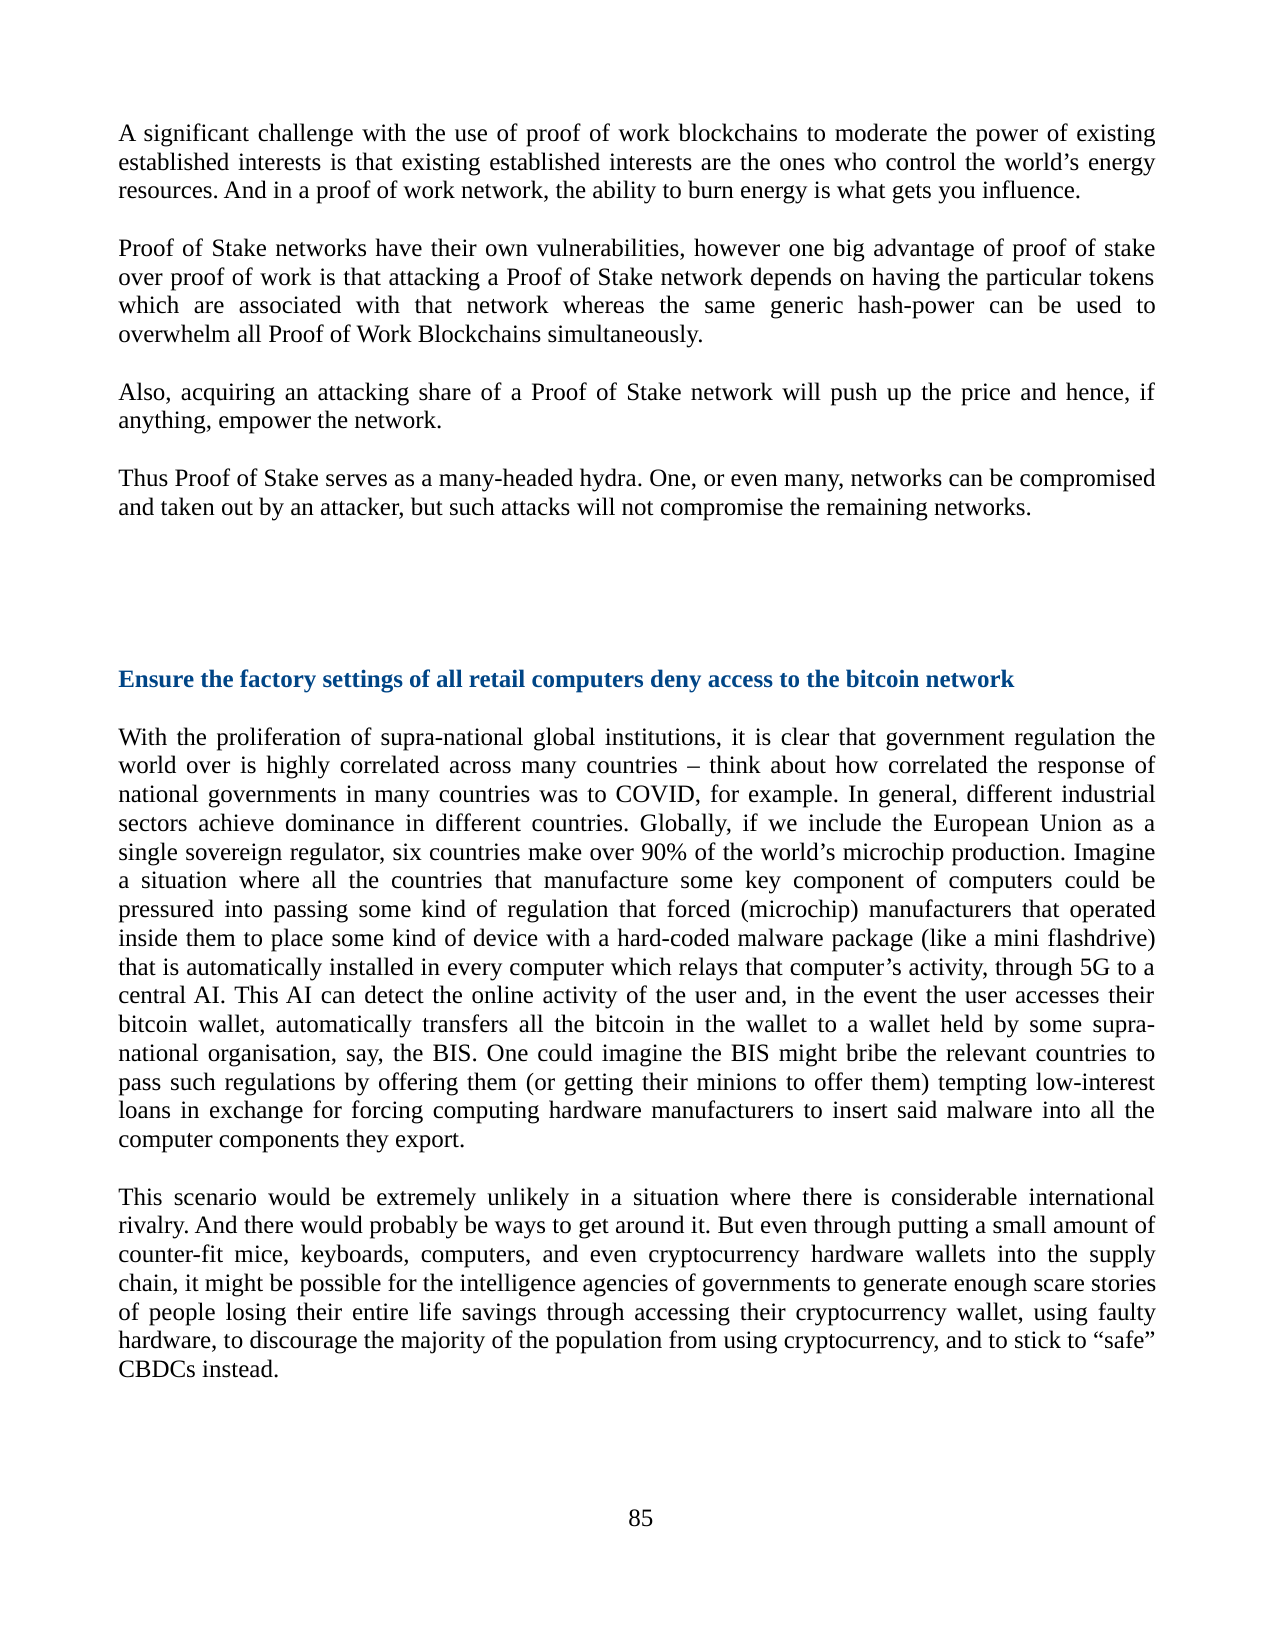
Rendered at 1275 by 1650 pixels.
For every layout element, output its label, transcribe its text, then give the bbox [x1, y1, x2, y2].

text This scenario would be extremely unlikely in a situation where there is considerable international rivalry. And there would probably be ways to get around it. But even through putting a small amount of counter-fit mice, keyboards, computers, and even cryptocurrency hardware wallets into the supply chain, it might be possible for the intelligence agencies of governments to generate enough scare stories of people losing their entire life savings through accessing their cryptocurrency wallet, using faulty hardware, to discourage the majority of the population from using cryptocurrency, and to stick to “safe” CBDCs instead. [118, 1182, 1157, 1383]
text Ensure the factory settings of all retail computers deny access to the bitcoin network [118, 664, 1157, 693]
text Proof of Stake networks have their own vulnerabilities, however one big advantage of proof of stake over proof of work is that attacking a Proof of Stake network depends on having the particular tokens which are associated with that network whereas the same generic hash-power can be used to overwhelm all Proof of Work Blockchains simultaneously. [118, 233, 1157, 348]
text Thus Proof of Stake serves as a many-headed hydra. One, or even many, networks can be compromised and taken out by an attacker, but such attacks will not compromise the remaining networks. [118, 463, 1157, 521]
text With the proliferation of supra-national global institutions, it is clear that government regulation the world over is highly correlated across many countries – think about how correlated the response of national governments in many countries was to COVID, for example. In general, different industrial sectors achieve dominance in different countries. Globally, if we include the European Union as a single sovereign regulator, six countries make over 90% of the world’s microchip production. Imagine a situation where all the countries that manufacture some key component of computers could be pressured into passing some kind of regulation that forced (microchip) manufacturers that operated inside them to place some kind of device with a hard-coded malware package (like a mini flashdrive) that is automatically installed in every computer which relays that computer’s activity, through 5G to a central AI. This AI can detect the online activity of the user and, in the event the user accesses their bitcoin wallet, automatically transfers all the bitcoin in the wallet to a wallet held by some supra-national organisation, say, the BIS. One could imagine the BIS might bribe the relevant countries to pass such regulations by offering them (or getting their minions to offer them) tempting low-interest loans in exchange for forcing computing hardware manufacturers to insert said malware into all the computer components they export. [118, 722, 1157, 1153]
text A significant challenge with the use of proof of work blockchains to moderate the power of existing established interests is that existing established interests are the ones who control the world’s energy resources. And in a proof of work network, the ability to burn energy is what gets you influence. [118, 118, 1157, 204]
text Also, acquiring an attacking share of a Proof of Stake network will push up the price and hence, if anything, empower the network. [118, 377, 1157, 434]
